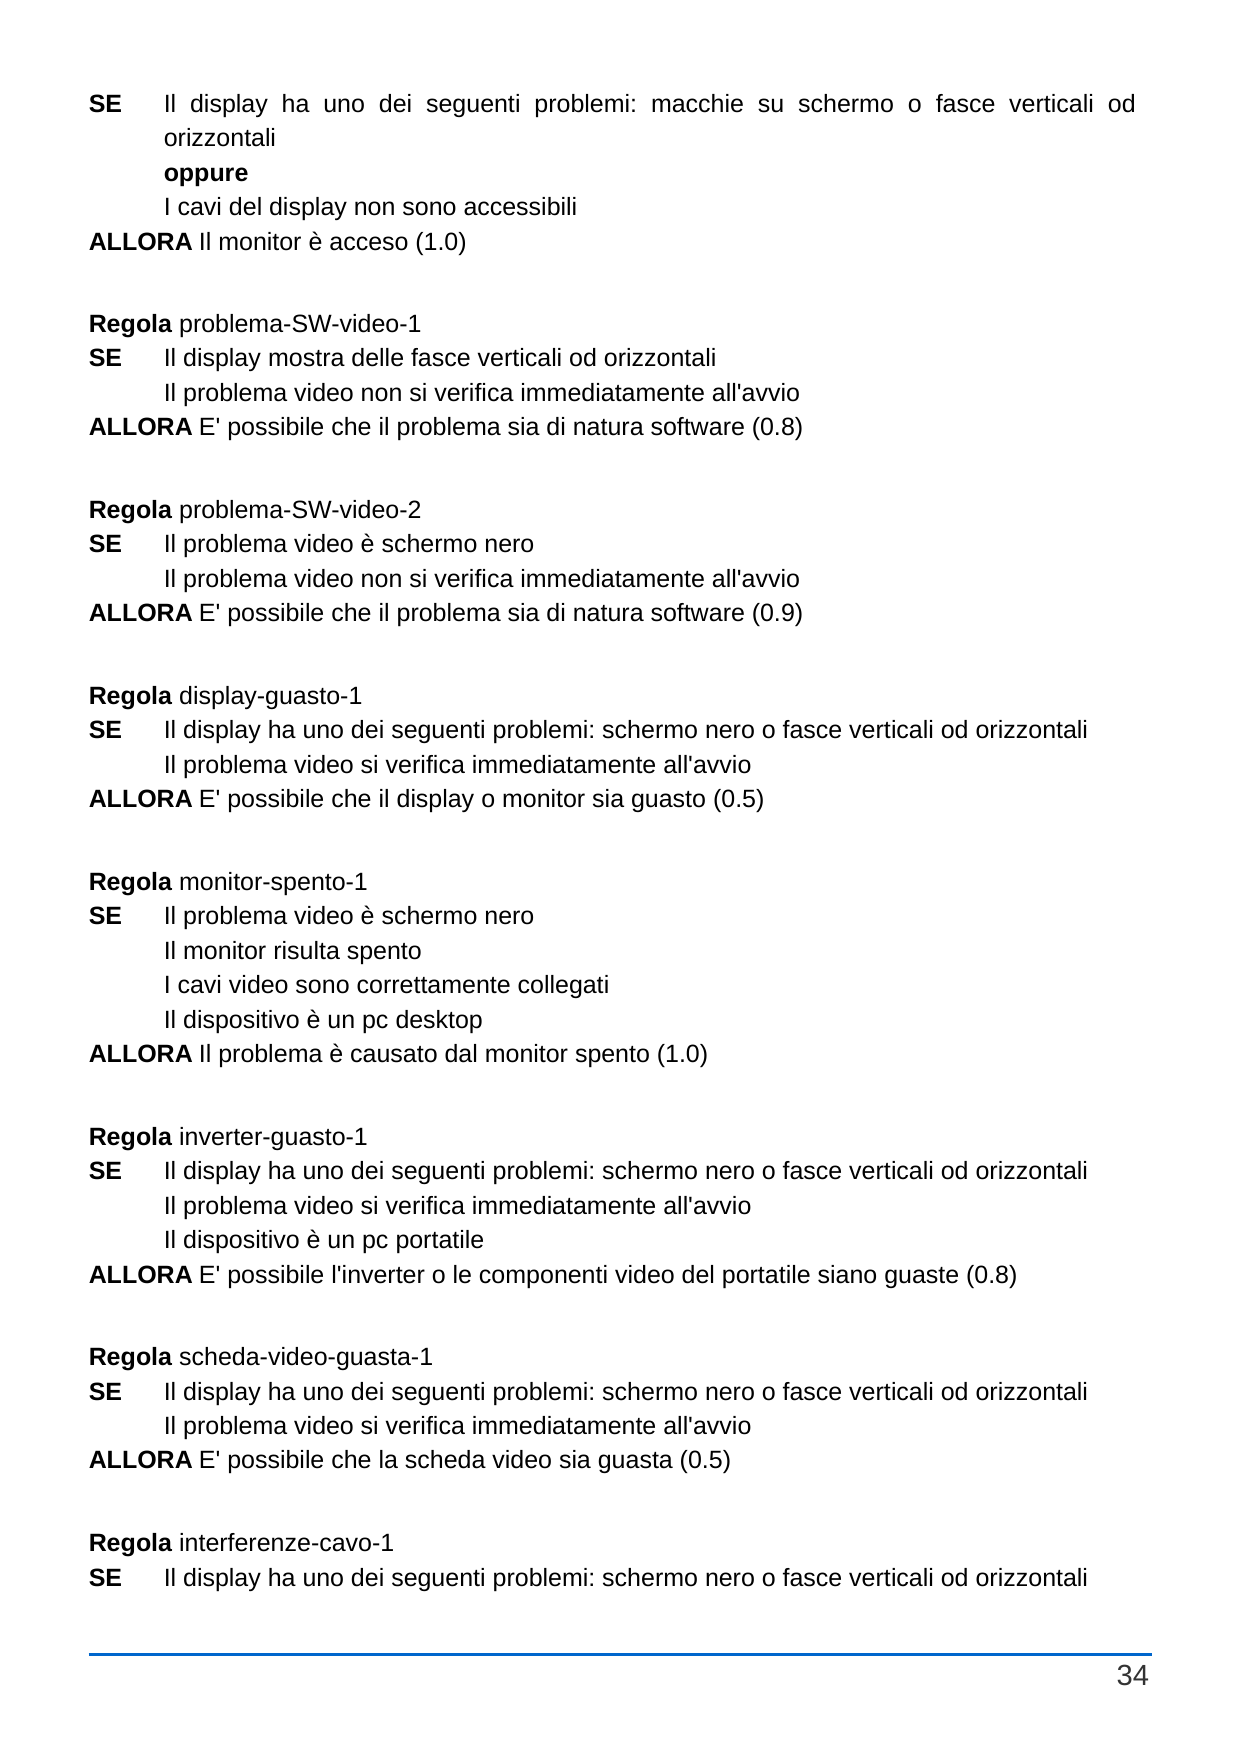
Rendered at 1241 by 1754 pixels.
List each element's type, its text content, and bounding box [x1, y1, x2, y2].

text SE Il display ha uno dei seguenti problemi: macchie su schermo o fasce verticali od orizzontali [88, 88, 1152, 152]
text I cavi video sono correttamente collegati [88, 970, 1152, 999]
text SE Il problema video è schermo nero [88, 529, 1152, 558]
text Regola scheda-video-guasta-1 [88, 1342, 1152, 1371]
text ALLORA E' possibile l'inverter o le componenti video del portatile siano guaste (0.8) [88, 1259, 1152, 1288]
text ALLORA E' possibile che il problema sia di natura software (0.8) [88, 412, 1152, 441]
text Regola interferenze-cavo-1 [88, 1528, 1152, 1557]
text ALLORA E' possibile che il problema sia di natura software (0.9) [88, 598, 1152, 627]
text Regola display-guasto-1 [88, 681, 1152, 709]
text SE Il display ha uno dei seguenti problemi: schermo nero o fasce verticali od orizzontali [88, 715, 1152, 744]
text ALLORA E' possibile che la scheda video sia guasta (0.5) [88, 1446, 1152, 1474]
text Regola inverter-guasto-1 [88, 1122, 1152, 1150]
text Il monitor risulta spento [88, 936, 1152, 964]
text ALLORA E' possibile che il display o monitor sia guasto (0.5) [88, 784, 1152, 813]
text ALLORA Il monitor è acceso (1.0) [88, 226, 1152, 255]
text Il dispositivo è un pc portatile [88, 1225, 1152, 1254]
text Regola problema-SW-video-2 [88, 495, 1152, 524]
text SE Il display mostra delle fasce verticali od orizzontali [88, 343, 1152, 372]
text I cavi del display non sono accessibili [88, 192, 1152, 221]
text Il problema video si verifica immediatamente all'avvio [88, 1191, 1152, 1219]
text ALLORA Il problema è causato dal monitor spento (1.0) [88, 1039, 1152, 1068]
text Il problema video non si verifica immediatamente all'avvio [88, 564, 1152, 593]
text Il problema video si verifica immediatamente all'avvio [88, 750, 1152, 778]
text SE Il display ha uno dei seguenti problemi: schermo nero o fasce verticali od orizzontali [88, 1156, 1152, 1185]
text Il dispositivo è un pc desktop [88, 1005, 1152, 1033]
text Il problema video si verifica immediatamente all'avvio [88, 1411, 1152, 1440]
text oppure [88, 157, 1152, 186]
text SE Il display ha uno dei seguenti problemi: schermo nero o fasce verticali od orizzontali [88, 1562, 1152, 1591]
text SE Il problema video è schermo nero [88, 901, 1152, 930]
text SE Il display ha uno dei seguenti problemi: schermo nero o fasce verticali od orizzontali [88, 1377, 1152, 1405]
text Il problema video non si verifica immediatamente all'avvio [88, 378, 1152, 407]
text Regola monitor-spento-1 [88, 867, 1152, 896]
text Regola problema-SW-video-1 [88, 309, 1152, 338]
